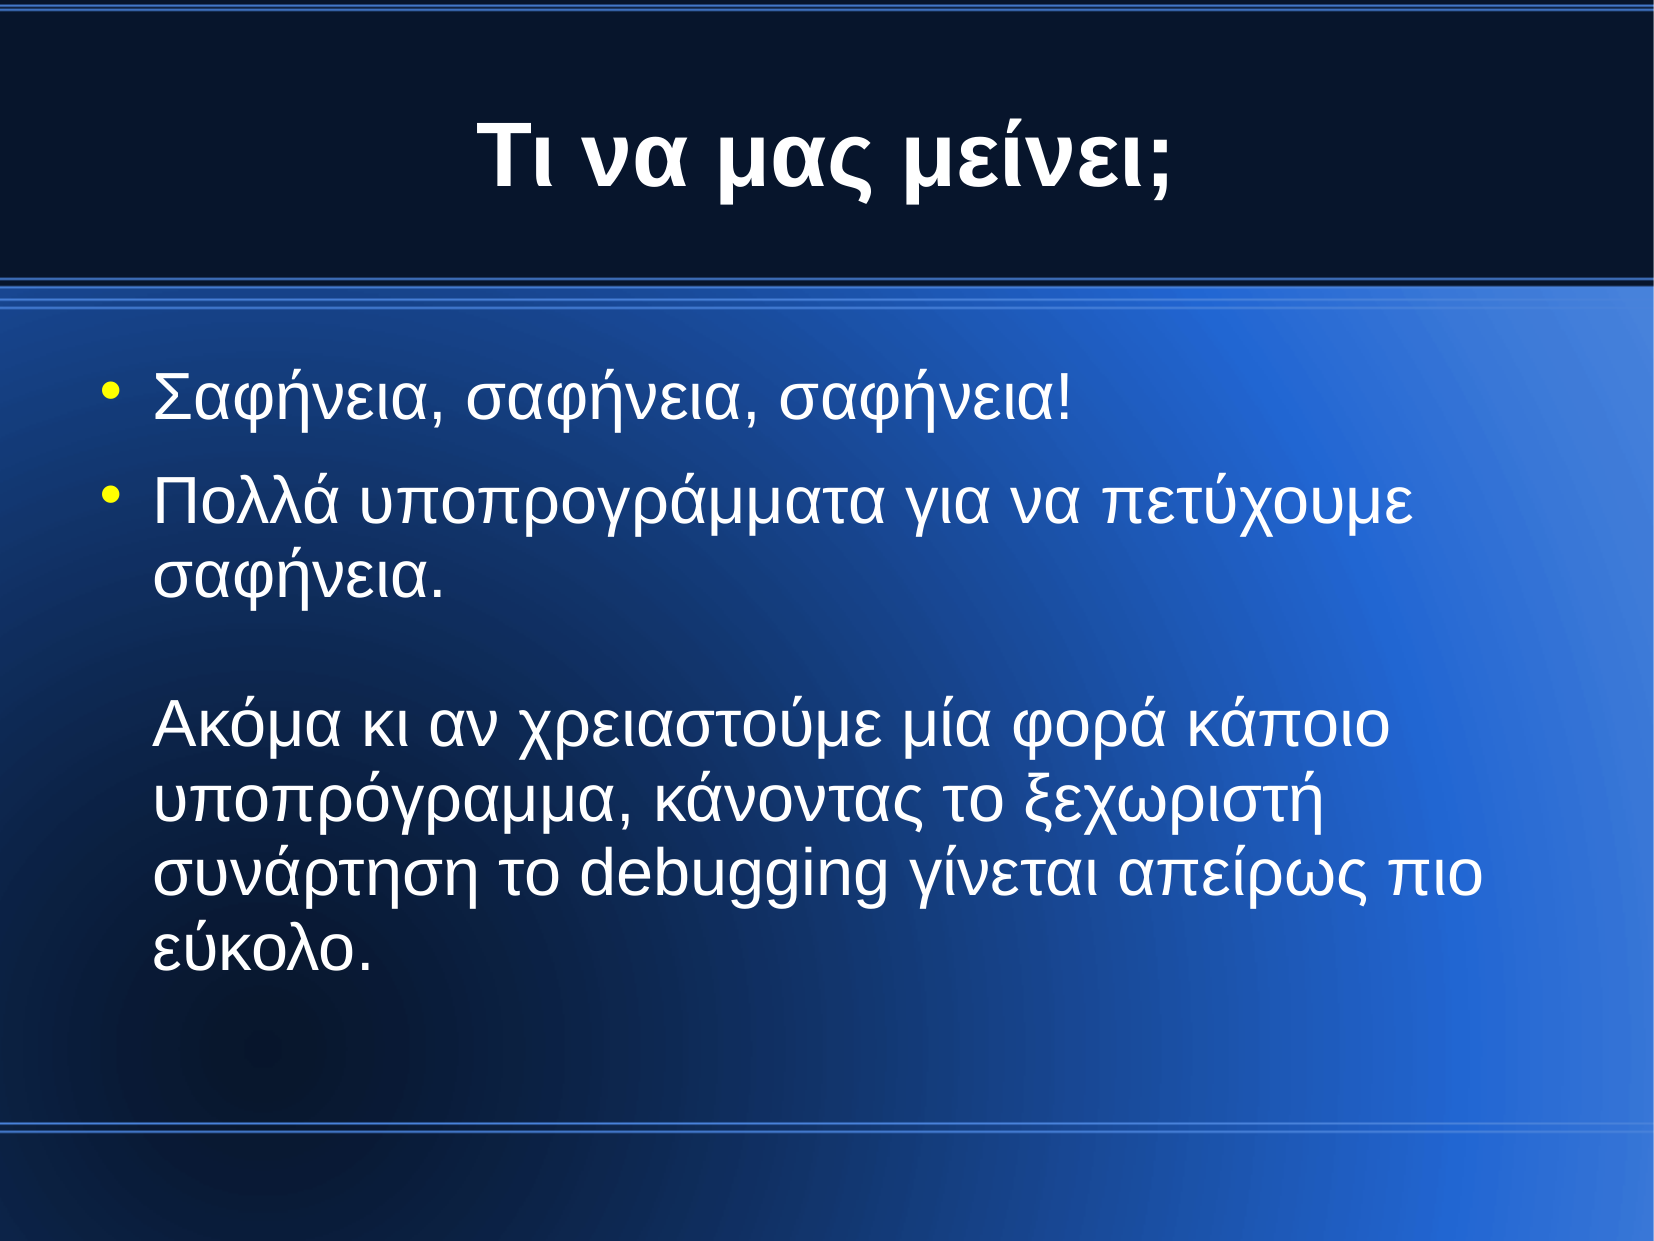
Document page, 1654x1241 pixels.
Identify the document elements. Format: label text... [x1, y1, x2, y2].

picture [0, 0, 1654, 1241]
list Σαφήνεια, σαφήνεια, σαφήνεια! Πολλά υποπρογράμματα για να πετύχουμε σαφήνεια. Ακόμα κι αν χρειαστούμε μία φορά κάποιο υποπρόγραμμα, κάνοντας το ξεχωριστή συνάρτηση το debugging γίνεται απείρως πιο εύκολο. [82, 355, 1571, 1174]
title Τι να μας μείνει; [82, 49, 1571, 257]
